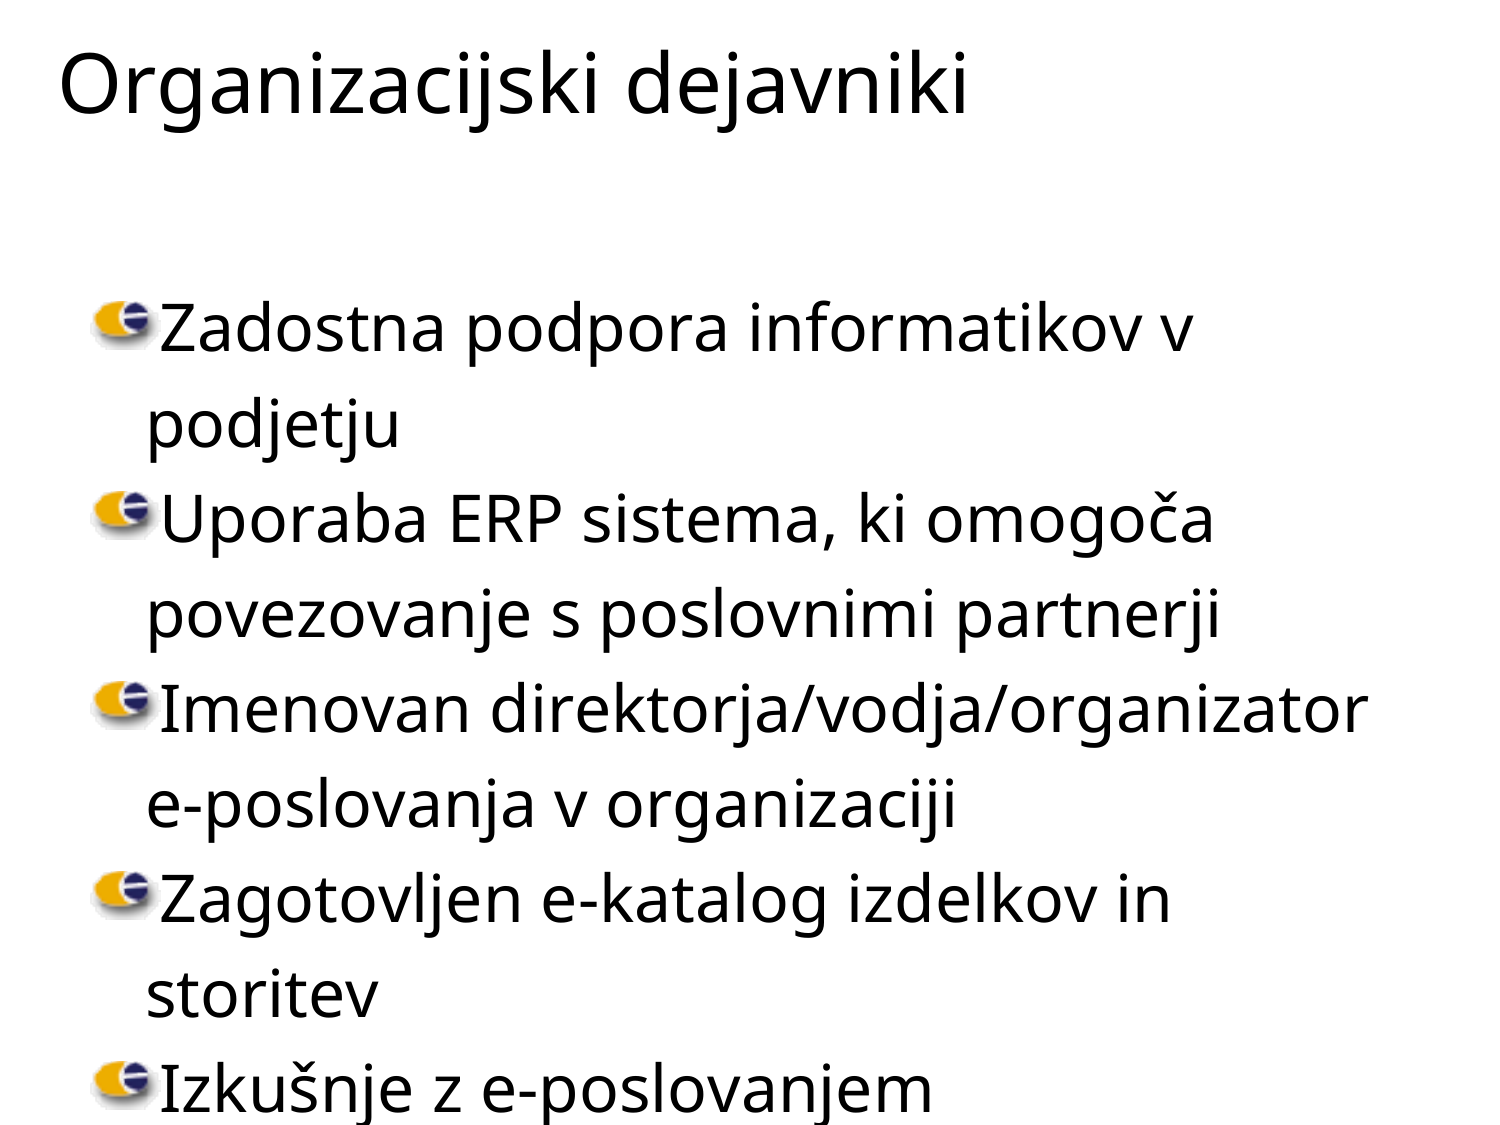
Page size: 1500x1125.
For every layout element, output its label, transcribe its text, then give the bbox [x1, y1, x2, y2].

picture [89, 1061, 161, 1110]
list Zadostna podpora informatikov v podjetju Uporaba ERP sistema, ki omogoča povezovanje s poslovnimi partnerji Imenovan direktorja/vodja/organizator e-poslovanja v organizaciji Zagotovljen e-katalog izdelkov in storitev Izkušnje z e-poslovanjem [74, 262, 1417, 994]
title Organizacijski dejavniki [42, 22, 1466, 138]
